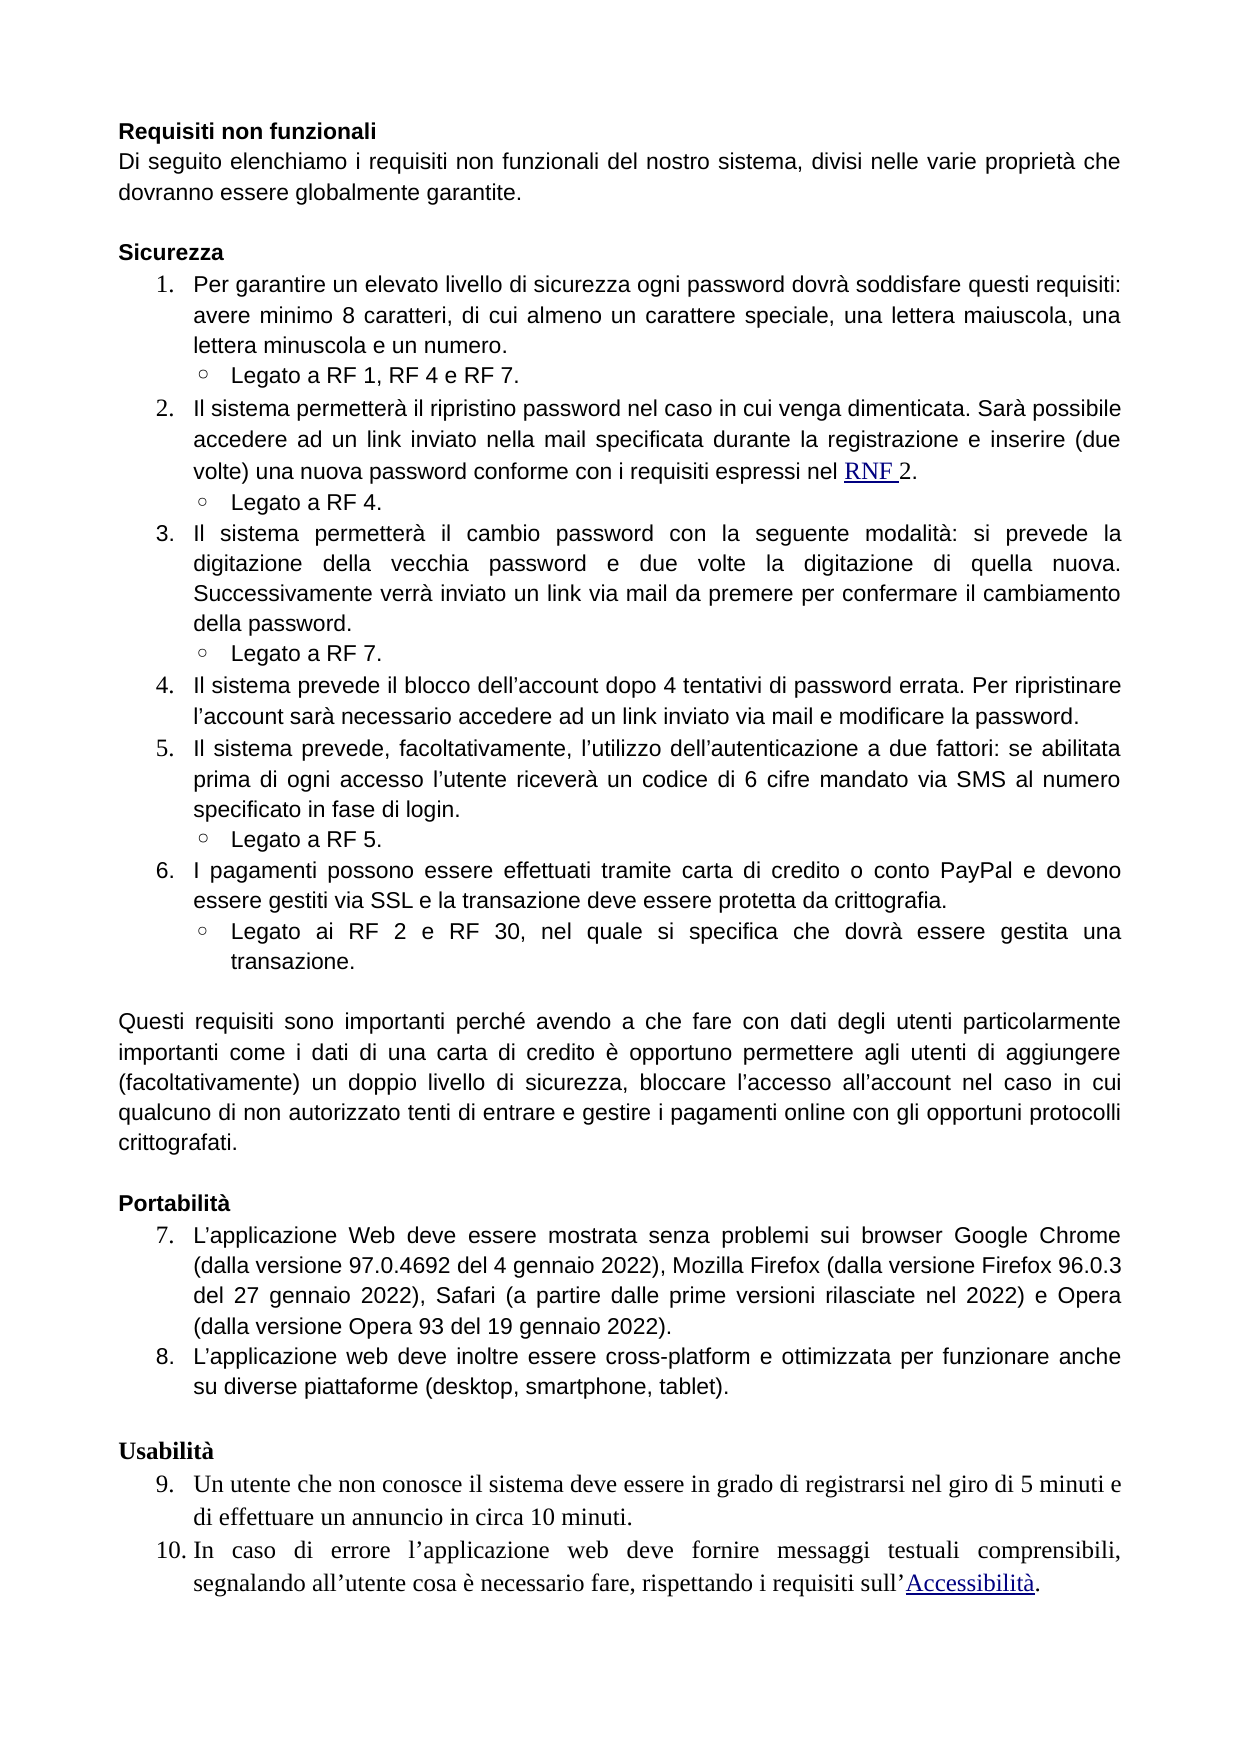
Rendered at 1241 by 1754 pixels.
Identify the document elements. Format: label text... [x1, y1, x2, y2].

text Questi requisiti sono importanti perché avendo a che fare con dati degli utenti particolarmente importanti come i dati di una carta di credito è opportuno permettere agli utenti di aggiungere (facoltativamente) un doppio livello di sicurezza, bloccare l’accesso all’account nel caso in cui qualcuno di non autorizzato tenti di entrare e gestire i pagamenti online con gli opportuni protocolli crittografati. [118, 1008, 1122, 1155]
list Il sistema prevede, facoltativamente, l’utilizzo dell’autenticazione a due fattori: se abilitata prima di ogni accesso l’utente riceverà un codice di 6 cifre mandato via SMS al numero specificato in fase di login. [156, 733, 1122, 822]
list Legato a RF 4. [193, 489, 1122, 516]
list Il sistema permetterà il cambio password con la seguente modalità: si prevede la digitazione della vecchia password e due volte la digitazione di quella nuova. Successivamente verrà inviato un link via mail da premere per confermare il cambiamento della password. [156, 519, 1122, 636]
list Il sistema prevede il blocco dell’account dopo 4 tentativi di password errata. Per ripristinare l’account sarà necessario accedere ad un link inviato via mail e modificare la password. [156, 671, 1122, 729]
list L’applicazione Web deve essere mostrata senza problemi sui browser Google Chrome (dalla versione 97.0.4692 del 4 gennaio 2022), Mozilla Firefox (dalla versione Firefox 96.0.3 del 27 gennaio 2022), Safari (a partire dalle prime versioni rilasciate nel 2022) e Opera (dalla versione Opera 93 del 19 gennaio 2022). [156, 1220, 1122, 1339]
list Il sistema permetterà il ripristino password nel caso in cui venga dimenticata. Sarà possibile accedere ad un link inviato nella mail specificata durante la registrazione e inserire (due volte) una nuova password conforme con i requisiti espressi nel RNF 2. [156, 393, 1122, 485]
list Per garantire un elevato livello di sicurezza ogni password dovrà soddisfare questi requisiti: avere minimo 8 caratteri, di cui almeno un carattere speciale, una lettera maiuscola, una lettera minuscola e un numero. [156, 269, 1122, 358]
text Usabilità [118, 1436, 1122, 1465]
list In caso di errore l’applicazione web deve fornire messaggi testuali comprensibili, segnalando all’utente cosa è necessario fare, rispettando i requisiti sull’Accessibilità. [156, 1535, 1122, 1597]
list Legato a RF 7. [193, 640, 1122, 667]
list Legato a RF 5. [193, 826, 1122, 853]
list Legato a RF 1, RF 4 e RF 7. [193, 362, 1122, 389]
text Portabilità [118, 1189, 1122, 1216]
list Un utente che non conosce il sistema deve essere in grado di registrarsi nel giro di 5 minuti e di effettuare un annuncio in circa 10 minuti. [156, 1469, 1122, 1531]
text Requisiti non funzionali [118, 118, 1122, 144]
list Legato ai RF 2 e RF 30, nel quale si specifica che dovrà essere gestita una transazione. [193, 918, 1122, 974]
text Di seguito elenchiamo i requisiti non funzionali del nostro sistema, divisi nelle varie proprietà che dovranno essere globalmente garantite. [118, 148, 1122, 205]
list L’applicazione web deve inoltre essere cross-platform e ottimizzata per funzionare anche su diverse piattaforme (desktop, smartphone, tablet). [156, 1343, 1122, 1399]
list I pagamenti possono essere effettuati tramite carta di credito o conto PayPal e devono essere gestiti via SSL e la transazione deve essere protetta da crittografia. [156, 857, 1122, 914]
text Sicurezza [118, 239, 1122, 265]
